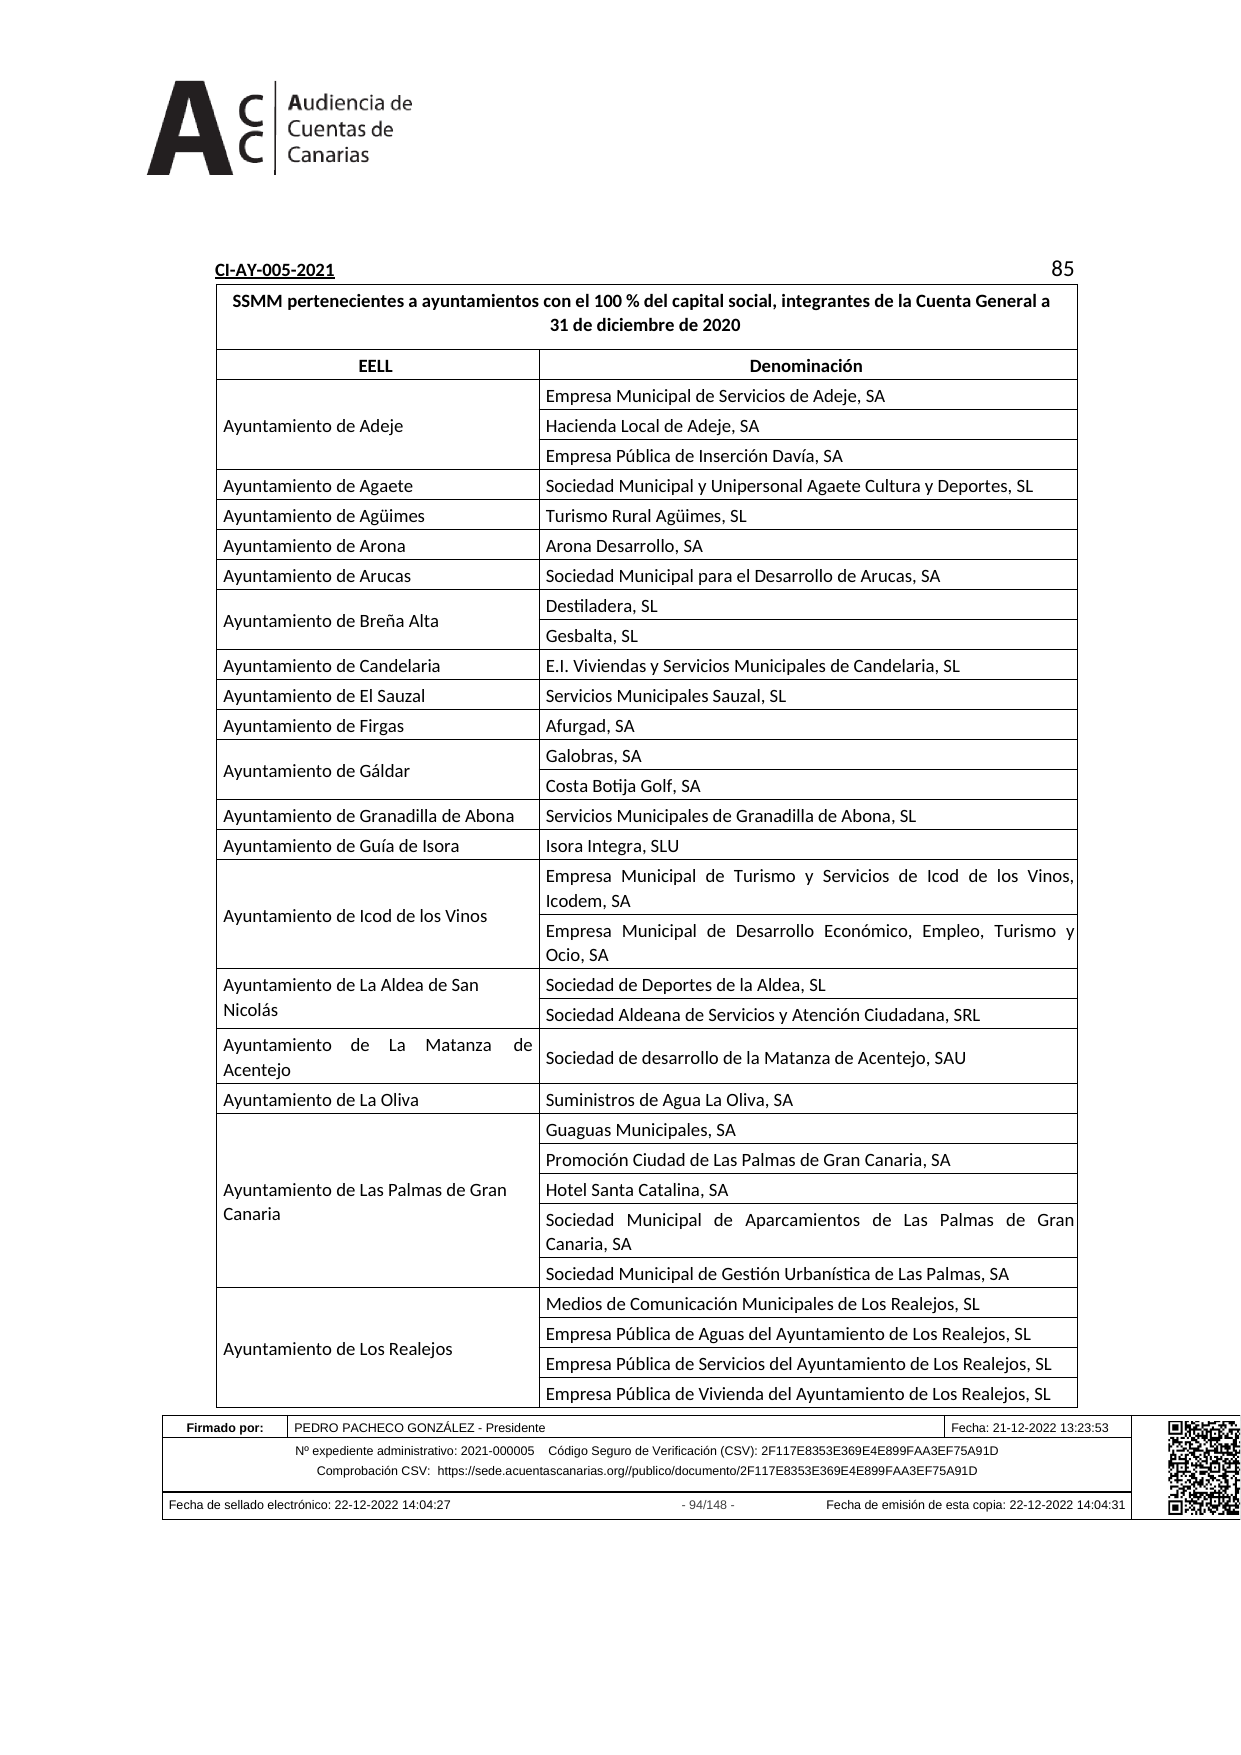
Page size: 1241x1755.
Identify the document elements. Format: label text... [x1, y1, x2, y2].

table_cell Sociedad Aldeana de Servicios y Atención Ciudadana, SRL [540, 999, 1077, 1028]
table_cell Ayuntamiento de Agüimes [217, 500, 539, 529]
table_cell Ayuntamiento de Adeje [217, 380, 539, 469]
table_cell Ayuntamiento de Agaete [217, 470, 539, 499]
table_cell Arona Desarrollo, SA [540, 530, 1077, 559]
table_cell Ayuntamiento de Las Palmas de Gran Canaria [217, 1114, 539, 1287]
table_cell Promoción Ciudad de Las Palmas de Gran Canaria, SA [540, 1144, 1077, 1173]
table_cell Ayuntamiento de Breña Alta [217, 590, 539, 649]
table_cell Hotel Santa Catalina, SA [540, 1174, 1077, 1203]
table_cell Sociedad Municipal de Aparcamientos de Las Palmas de Gran Canaria, SA [540, 1204, 1077, 1257]
table_cell Ayuntamiento de Granadilla de Abona [217, 800, 539, 829]
table_cell Ayuntamiento de La Oliva [217, 1084, 539, 1113]
table_cell Ayuntamiento de Arucas [217, 560, 539, 589]
table_cell Empresa Pública de Inserción Davía, SA [540, 440, 1077, 469]
table_cell Sociedad Municipal para el Desarrollo de Arucas, SA [540, 560, 1077, 589]
table_cell Afurgad, SA [540, 710, 1077, 739]
table_cell EELL [217, 350, 539, 379]
table_cell Sociedad Municipal y Unipersonal Agaete Cultura y Deportes, SL [540, 470, 1077, 499]
table_cell Ayuntamiento de Icod de los Vinos [217, 860, 539, 968]
table_cell Hacienda Local de Adeje, SA [540, 410, 1077, 439]
table_cell Denominación [540, 350, 1077, 379]
table_cell Medios de Comunicación Municipales de Los Realejos, SL [540, 1288, 1077, 1317]
table_cell Sociedad de desarrollo de la Matanza de Acentejo, SAU [540, 1029, 1077, 1083]
table_cell Guaguas Municipales, SA [540, 1114, 1077, 1143]
table_cell Ayuntamiento de Candelaria [217, 650, 539, 679]
table_cell Ayuntamiento de Gáldar [217, 740, 539, 799]
table_cell Servicios Municipales de Granadilla de Abona, SL [540, 800, 1077, 829]
table_cell Costa Botija Golf, SA [540, 770, 1077, 799]
table_cell Empresa Pública de Servicios del Ayuntamiento de Los Realejos, SL [540, 1348, 1077, 1377]
table_cell Ayuntamiento de Firgas [217, 710, 539, 739]
table_cell Empresa Municipal de Desarrollo Económico, Empleo, Turismo y Ocio, SA [540, 915, 1077, 968]
table_cell Ayuntamiento de Arona [217, 530, 539, 559]
table_cell Ayuntamiento de La Aldea de San Nicolás [217, 969, 539, 1028]
table_cell Gesbalta, SL [540, 620, 1077, 649]
table_cell Empresa Municipal de Turismo y Servicios de Icod de los Vinos, Icodem, SA [540, 860, 1077, 914]
table_cell Turismo Rural Agüimes, SL [540, 500, 1077, 529]
table_cell Ayuntamiento de Guía de Isora [217, 830, 539, 859]
table_cell Ayuntamiento de La Matanza de Acentejo [217, 1029, 539, 1083]
table_cell Ayuntamiento de Los Realejos [217, 1288, 539, 1407]
table_cell Suministros de Agua La Oliva, SA [540, 1084, 1077, 1113]
table_cell Galobras, SA [540, 740, 1077, 769]
subtitle CI-AY-005-2021 85 [162, 254, 1079, 282]
table_cell Empresa Municipal de Servicios de Adeje, SA [540, 380, 1077, 409]
table_cell Isora Integra, SLU [540, 830, 1077, 859]
table_header SSMM pertenecientes a ayuntamientos con el 100 % del capital social, integrantes de la Cuenta General a 31 de diciembre de 2020 [217, 285, 1077, 349]
table_cell Servicios Municipales Sauzal, SL [540, 680, 1077, 709]
table_cell Empresa Pública de Aguas del Ayuntamiento de Los Realejos, SL [540, 1318, 1077, 1347]
table_cell Ayuntamiento de El Sauzal [217, 680, 539, 709]
table_cell Sociedad de Deportes de la Aldea, SL [540, 969, 1077, 998]
table_cell Sociedad Municipal de Gestión Urbanística de Las Palmas, SA [540, 1258, 1077, 1287]
table_cell E.I. Viviendas y Servicios Municipales de Candelaria, SL [540, 650, 1077, 679]
table_cell Empresa Pública de Vivienda del Ayuntamiento de Los Realejos, SL [540, 1378, 1077, 1407]
table_cell Destiladera, SL [540, 590, 1077, 619]
